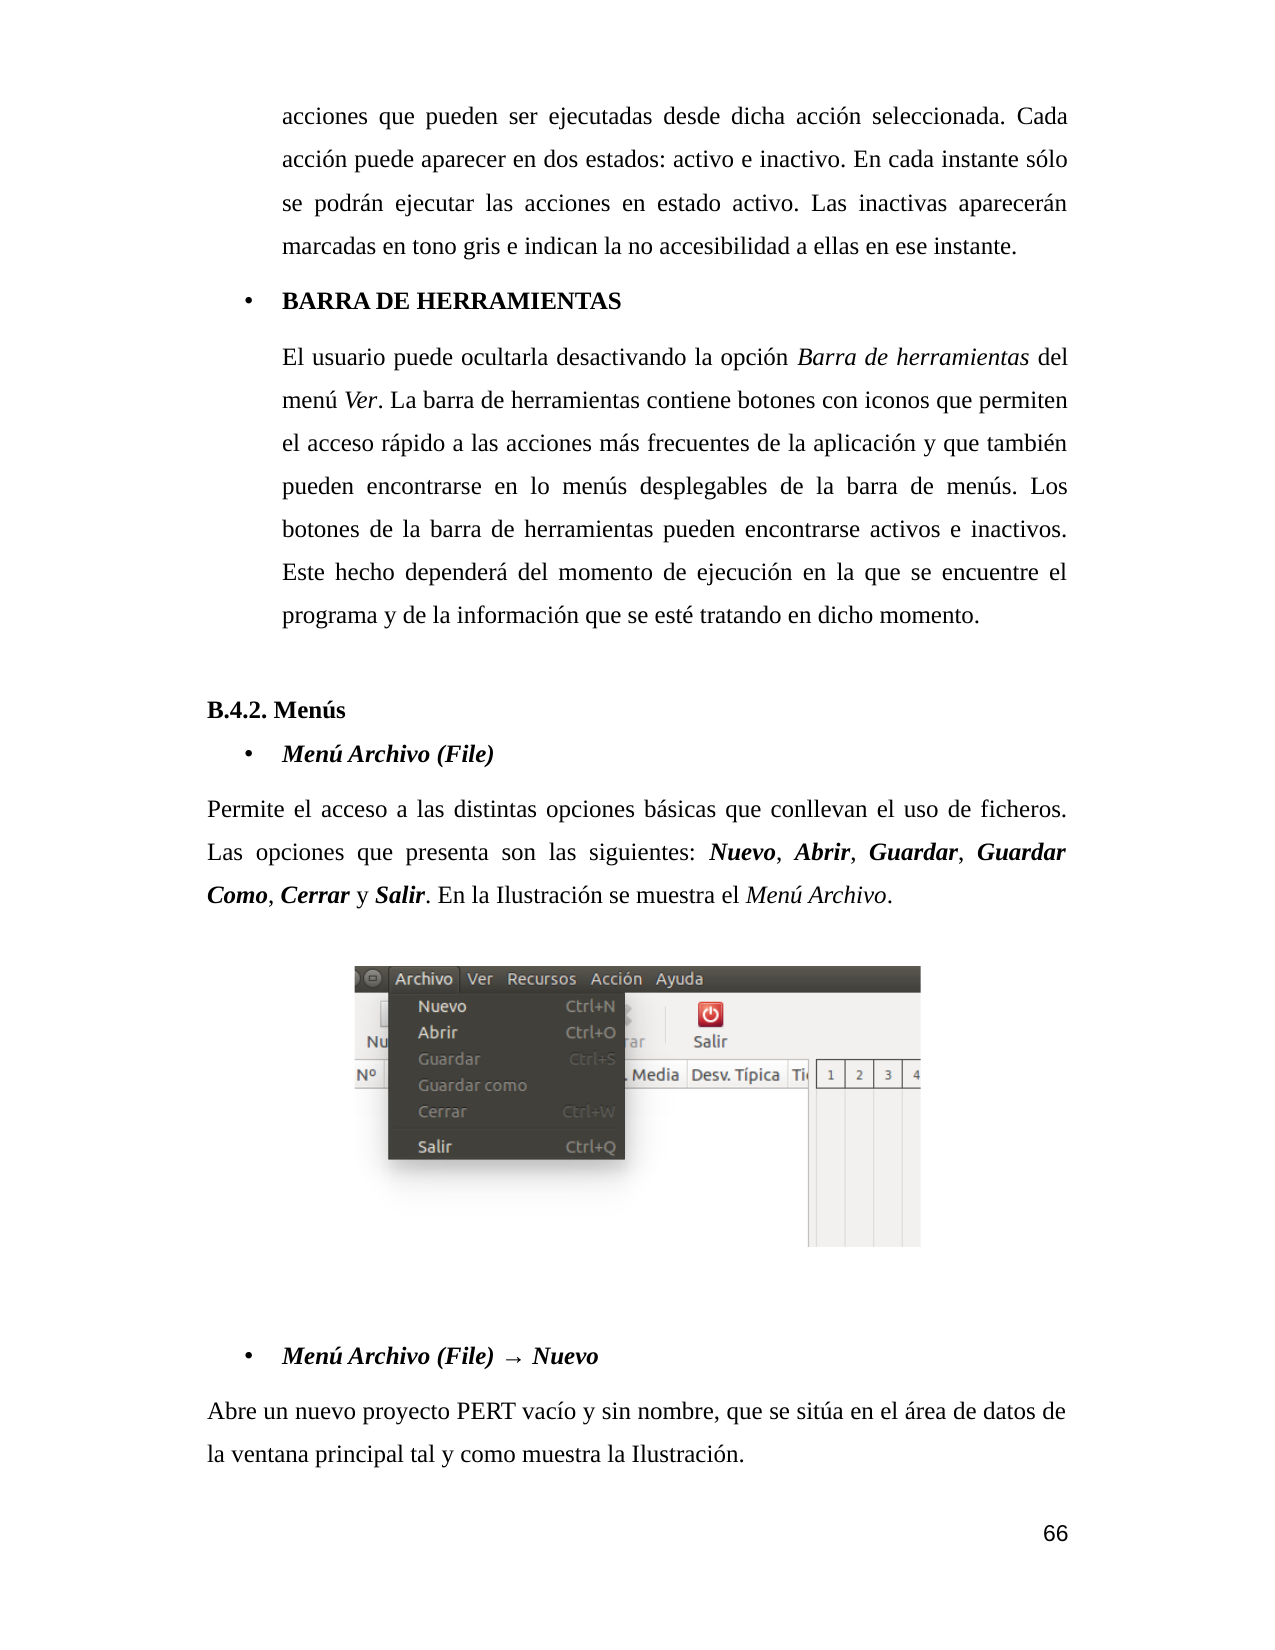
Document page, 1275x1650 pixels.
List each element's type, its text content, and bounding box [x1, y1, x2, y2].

text acciones que pueden ser ejecutadas desde dicha acción seleccionada. Cada acción puede aparecer en dos estados: activo e inactivo. En cada instante sólo se podrán ejecutar las acciones en estado activo. Las inactivas aparecerán marcadas en tono gris e indican la no accesibilidad a ellas en ese instante. [282, 101, 1068, 259]
text Permite el acceso a las distintas opciones básicas que conllevan el uso de ficheros. Las opciones que presenta son las siguientes: Nuevo, Abrir, Guardar, Guardar Como, Cerrar y Salir. En la Ilustración se muestra el Menú Archivo. [207, 794, 1068, 909]
list Menú Archivo (File) [244, 739, 1068, 767]
list BARRA DE HERRAMIENTAS [244, 286, 1068, 315]
picture [354, 966, 410, 1247]
text B.4.2. Menús [207, 696, 1068, 724]
list Menú Archivo (File) → Nuevo [244, 1341, 1068, 1369]
text Abre un nuevo proyecto PERT vacío y sin nombre, que se sitúa en el área de datos de la ventana principal tal y como muestra la Ilustración. [207, 1396, 1068, 1468]
text El usuario puede ocultarla desactivando la opción Barra de herramientas del menú Ver. La barra de herramientas contiene botones con iconos que permiten el acceso rápido a las acciones más frecuentes de la aplicación y que también pueden encontrarse en lo menús desplegables de la barra de menús. Los botones de la barra de herramientas pueden encontrarse activos e inactivos. Este hecho dependerá del momento de ejecución en la que se encuentre el programa y de la información que se esté tratando en dicho momento. [282, 342, 1068, 629]
